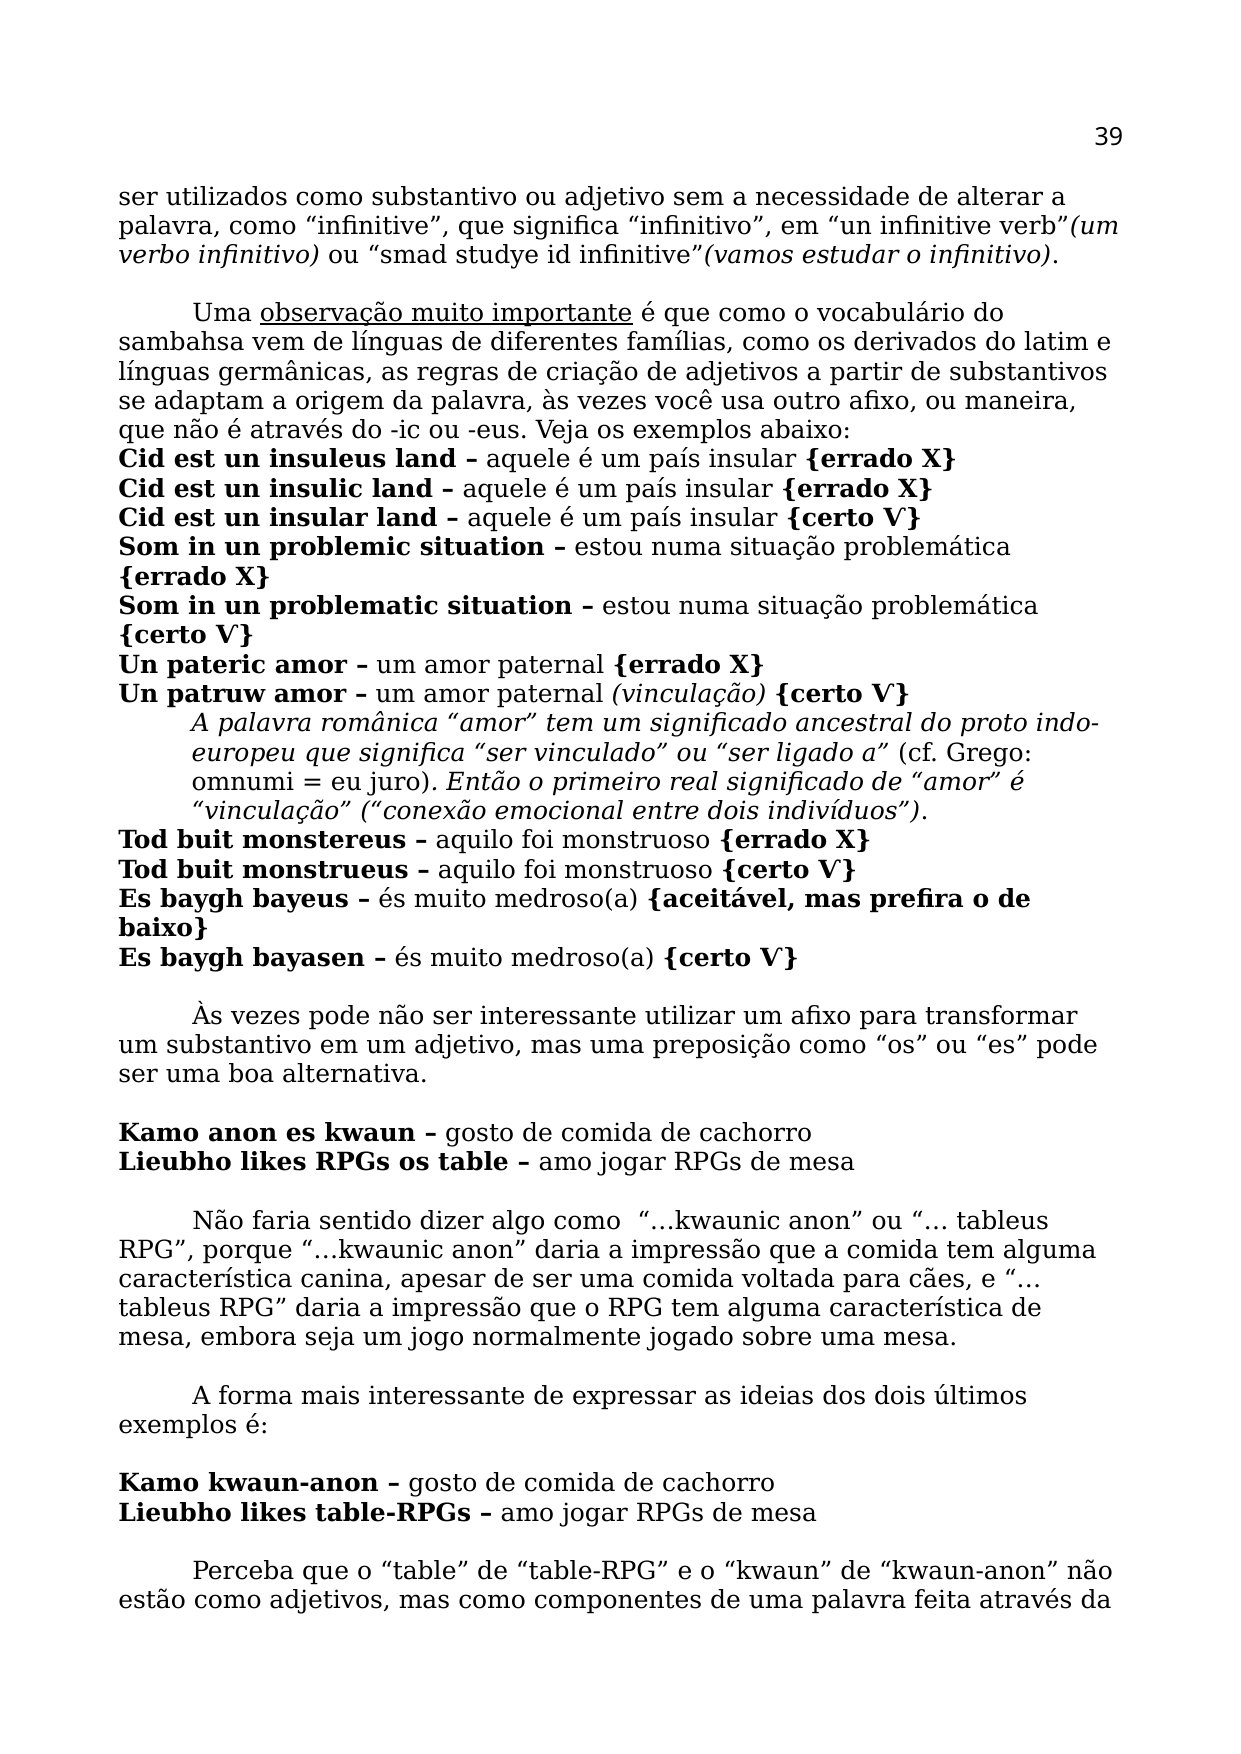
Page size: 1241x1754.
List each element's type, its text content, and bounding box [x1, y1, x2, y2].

text Uma observação muito importante é que como o vocabulário do sambahsa vem de línguas de diferentes famílias, como os derivados do latim e línguas germânicas, as regras de criação de adjetivos a partir de substantivos se adaptam a origem da palavra, às vezes você usa outro afixo, ou maneira, que não é através do -ic ou -eus. Veja os exemplos abaixo: [118, 298, 1123, 444]
text Cid est un insulic land – aquele é um país insular {errado X} [118, 473, 1123, 503]
text Lieubho likes RPGs os table – amo jogar RPGs de mesa [118, 1147, 1123, 1177]
text Lieubho likes table-RPGs – amo jogar RPGs de mesa [118, 1498, 1123, 1527]
text Kamo anon es kwaun – gosto de comida de cachorro [118, 1118, 1123, 1147]
text Cid est un insuleus land – aquele é um país insular {errado X} [118, 444, 1123, 473]
text Un pateric amor – um amor paternal {errado X} [118, 650, 1123, 679]
text ser utilizados como substantivo ou adjetivo sem a necessidade de alterar a palavra, como “infinitive”, que significa “infinitivo”, em “un infinitive verb”(um verbo infinitivo) ou “smad studye id infinitive”(vamos estudar o infinitivo). [118, 182, 1123, 269]
text Cid est un insular land – aquele é um país insular {certo Ѵ} [118, 503, 1123, 532]
text Som in un problematic situation – estou numa situação problemática {certo Ѵ} [118, 591, 1123, 650]
text Tod buit monstrueus – aquilo foi monstruoso {certo Ѵ} [118, 854, 1123, 884]
text A palavra românica “amor” tem um significado ancestral do proto indo-europeu que significa “ser vinculado” ou “ser ligado a” (cf. Grego: omnumi = eu juro). Então o primeiro real significado de “amor” é “vinculação” (“conexão emocional entre dois indivíduos”). [191, 708, 1123, 825]
text Es baygh bayeus – és muito medroso(a) {aceitável, mas prefira o de baixo} [118, 884, 1123, 943]
text Às vezes pode não ser interessante utilizar um afixo para transformar um substantivo em um adjetivo, mas uma preposição como “os” ou “es” pode ser uma boa alternativa. [118, 1001, 1123, 1089]
text Un patruw amor – um amor paternal (vinculação) {certo Ѵ} [118, 679, 1123, 708]
text Não faria sentido dizer algo como “…kwaunic anon” ou “… tableus RPG”, porque “…kwaunic anon” daria a impressão que a comida tem alguma característica canina, apesar de ser uma comida voltada para cães, e “… tableus RPG” daria a impressão que o RPG tem alguma característica de mesa, embora seja um jogo normalmente jogado sobre uma mesa. [118, 1206, 1123, 1352]
text Perceba que o “table” de “table-RPG” e o “kwaun” de “kwaun-anon” não estão como adjetivos, mas como componentes de uma palavra feita através da [118, 1556, 1123, 1614]
text Tod buit monstereus – aquilo foi monstruoso {errado X} [118, 825, 1123, 854]
text Kamo kwaun-anon – gosto de comida de cachorro [118, 1468, 1123, 1498]
text Som in un problemic situation – estou numa situação problemática {errado X} [118, 532, 1123, 591]
text A forma mais interessante de expressar as ideias dos dois últimos exemplos é: [118, 1381, 1123, 1439]
text Es baygh bayasen – és muito medroso(a) {certo Ѵ} [118, 943, 1123, 972]
